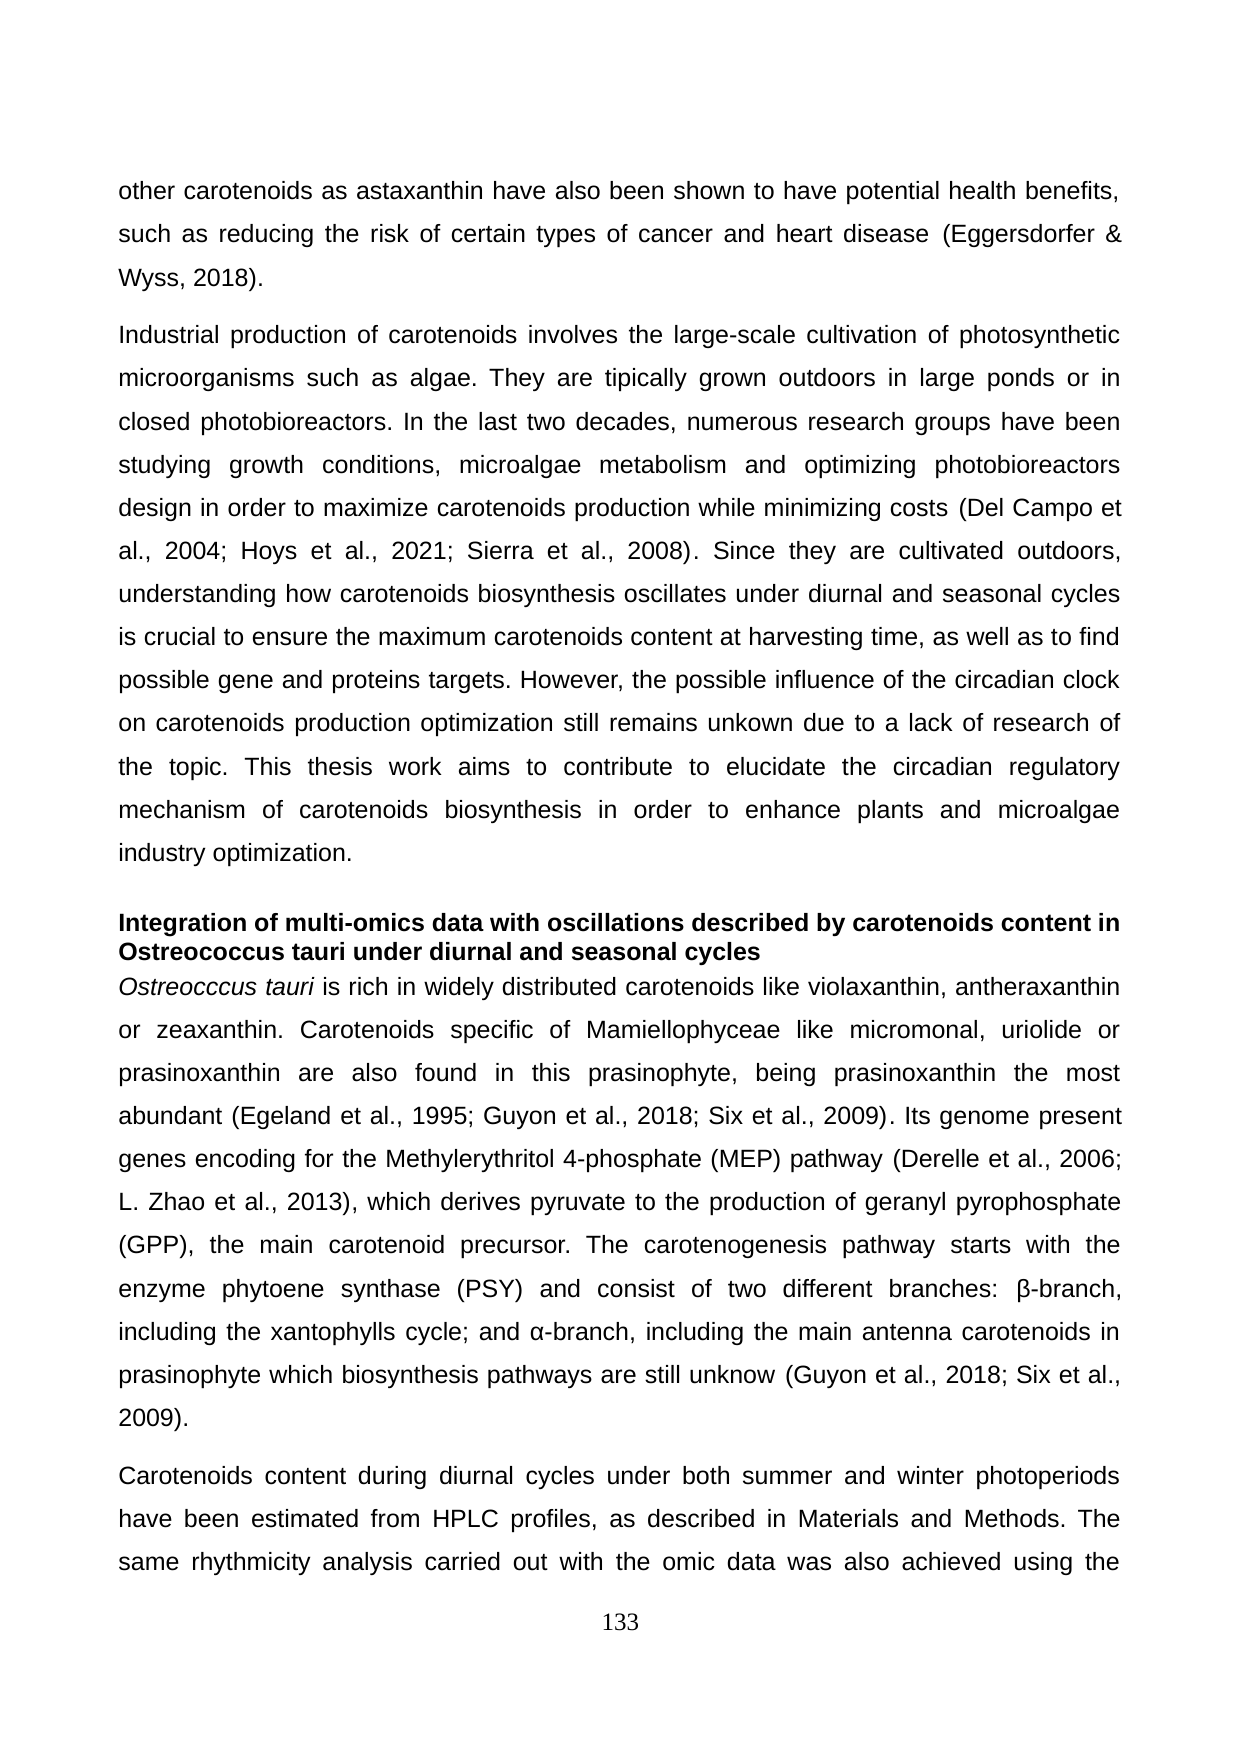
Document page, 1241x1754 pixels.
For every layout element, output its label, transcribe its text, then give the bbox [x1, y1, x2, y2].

subtitle Integration of multi-omics data with oscillations described by carotenoids content in Ostreococcus tauri under diurnal and seasonal cycles [118, 908, 1122, 966]
text Industrial production of carotenoids involves the large-scale cultivation of photosynthetic microorganisms such as algae. They are tipically grown outdoors in large ponds or in closed photobioreactors. In the last two decades, numerous research groups have been studying growth conditions, microalgae metabolism and optimizing photobioreactors design in order to maximize carotenoids production while minimizing costs (Del Campo et al., 2004; Hoys et al., 2021; Sierra et al., 2008)⁠. Since they are cultivated outdoors, understanding how carotenoids biosynthesis oscillates under diurnal and seasonal cycles is crucial to ensure the maximum carotenoids content at harvesting time, as well as to find possible gene and proteins targets. However, the possible influence of the circadian clock on carotenoids production optimization still remains unkown due to a lack of research of the topic. This thesis work aims to contribute to elucidate the circadian regulatory mechanism of carotenoids biosynthesis in order to enhance plants and microalgae industry optimization. [118, 320, 1122, 867]
text Ostreocccus tauri is rich in widely distributed carotenoids like violaxanthin, antheraxanthin or zeaxanthin. Carotenoids specific of Mamiellophyceae like micromonal, uriolide or prasinoxanthin are also found in this prasinophyte, being prasinoxanthin the most abundant (Egeland et al., 1995; Guyon et al., 2018; Six et al., 2009)⁠. Its genome present genes encoding for the Methylerythritol 4-phosphate (MEP) pathway (Derelle et al., 2006; L. Zhao et al., 2013)⁠, which derives pyruvate to the production of geranyl pyrophosphate (GPP), the main carotenoid precursor. The carotenogenesis pathway starts with the enzyme phytoene synthase (PSY) and consist of two different branches: β-branch, including the xantophylls cycle; and α-branch, including the main antenna carotenoids in prasinophyte which biosynthesis pathways are still unknow (Guyon et al., 2018; Six et al., 2009)⁠. [118, 972, 1122, 1432]
text Carotenoids content during diurnal cycles under both summer and winter photoperiods have been estimated from HPLC profiles, as described in Materials and Methods. The same rhythmicity analysis carried out with the omic data was also achieved using the [118, 1461, 1122, 1576]
text other carotenoids as astaxanthin have also been shown to have potential health benefits, such as reducing the risk of certain types of cancer and heart disease (Eggersdorfer & Wyss, 2018)⁠. [118, 176, 1122, 291]
